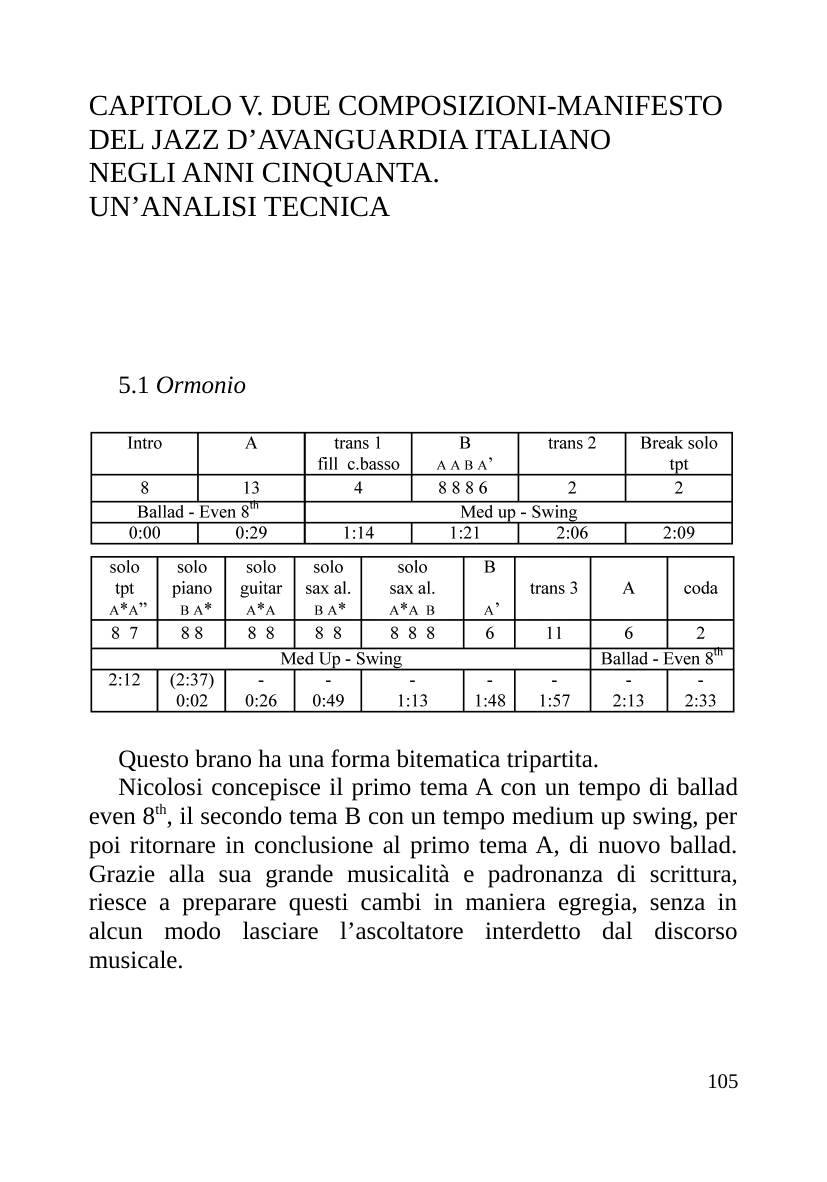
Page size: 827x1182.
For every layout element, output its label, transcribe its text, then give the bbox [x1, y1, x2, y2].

text 5.1 Ormonio [88, 370, 738, 399]
picture [88, 428, 739, 715]
text Nicolosi concepisce il primo tema A con un tempo di ballad even 8th, il secondo tema B con un tempo medium up swing, per poi ritornare in conclusione al primo tema A, di nuovo ballad. Grazie alla sua grande musicalità e padronanza di scrittura, riesce a preparare questi cambi in maniera egregia, senza in alcun modo lasciare l’ascoltatore interdetto dal discorso musicale. [88, 772, 738, 974]
subtitle CAPITOLO V. due composizioni-manifesto del jazz d’avanguardia italiano Negli anni Cinquanta. un’analisi tecnica [88, 88, 738, 223]
text Questo brano ha una forma bitematica tripartita. [88, 744, 738, 772]
